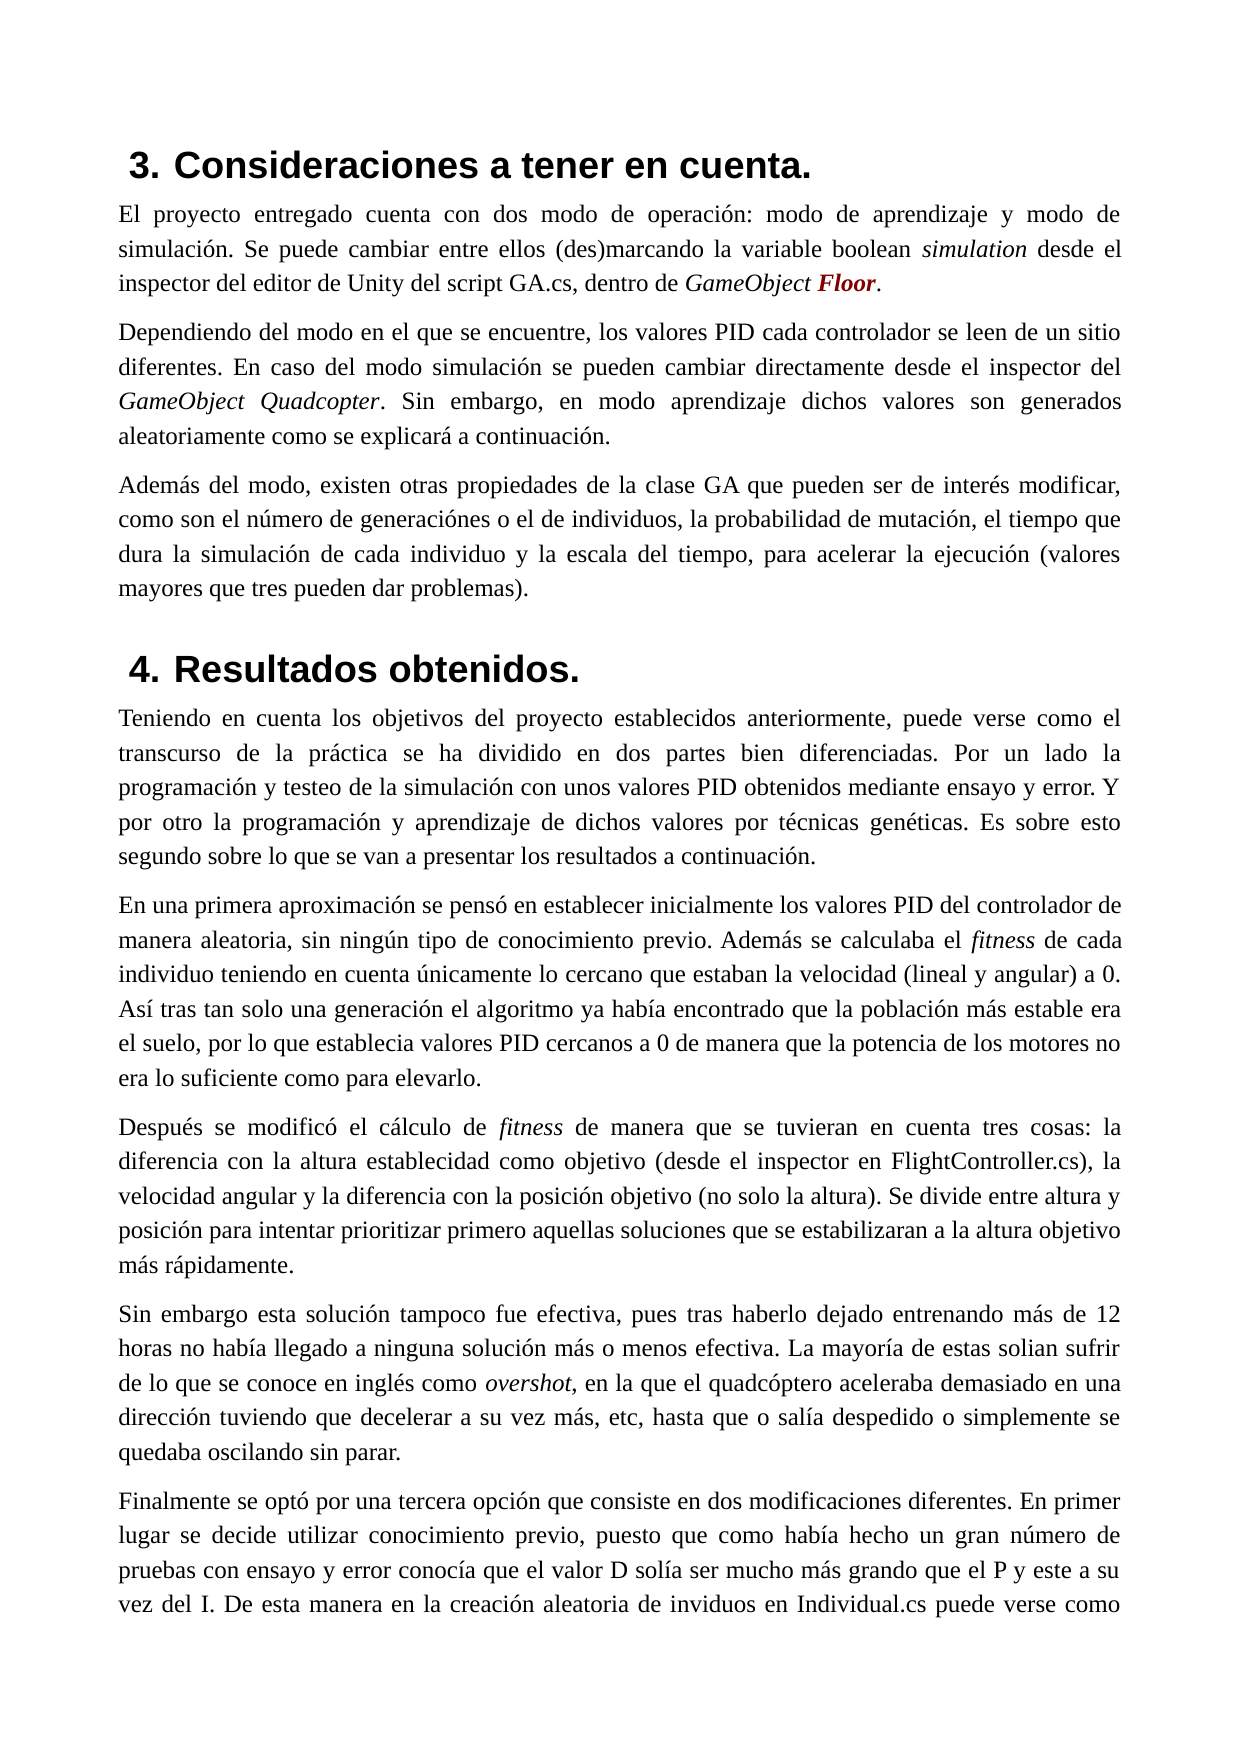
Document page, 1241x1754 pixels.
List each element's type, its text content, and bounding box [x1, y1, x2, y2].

subtitle Resultados obtenidos. [118, 647, 1122, 691]
text Dependiendo del modo en el que se encuentre, los valores PID cada controlador se leen de un sitio diferentes. En caso del modo simulación se pueden cambiar directamente desde el inspector del GameObject Quadcopter. Sin embargo, en modo aprendizaje dichos valores son generados aleatoriamente como se explicará a continuación. [118, 317, 1122, 449]
subtitle Consideraciones a tener en cuenta. [118, 143, 1122, 187]
text En una primera aproximación se pensó en establecer inicialmente los valores PID del controlador de manera aleatoria, sin ningún tipo de conocimiento previo. Además se calculaba el fitness de cada individuo teniendo en cuenta únicamente lo cercano que estaban la velocidad (lineal y angular) a 0. Así tras tan solo una generación el algoritmo ya había encontrado que la población más estable era el suelo, por lo que establecia valores PID cercanos a 0 de manera que la potencia de los motores no era lo suficiente como para elevarlo. [118, 890, 1122, 1092]
text Después se modificó el cálculo de fitness de manera que se tuvieran en cuenta tres cosas: la diferencia con la altura establecidad como objetivo (desde el inspector en FlightController.cs), la velocidad angular y la diferencia con la posición objetivo (no solo la altura). Se divide entre altura y posición para intentar prioritizar primero aquellas soluciones que se estabilizaran a la altura objetivo más rápidamente. [118, 1112, 1122, 1278]
text Sin embargo esta solución tampoco fue efectiva, pues tras haberlo dejado entrenando más de 12 horas no había llegado a ninguna solución más o menos efectiva. La mayoría de estas solian sufrir de lo que se conoce en inglés como overshot, en la que el quadcóptero aceleraba demasiado en una dirección tuviendo que decelerar a su vez más, etc, hasta que o salía despedido o simplemente se quedaba oscilando sin parar. [118, 1299, 1122, 1466]
text El proyecto entregado cuenta con dos modo de operación: modo de aprendizaje y modo de simulación. Se puede cambiar entre ellos (des)marcando la variable boolean simulation desde el inspector del editor de Unity del script GA.cs, dentro de GameObject Floor. [118, 199, 1122, 297]
text Finalmente se optó por una tercera opción que consiste en dos modificaciones diferentes. En primer lugar se decide utilizar conocimiento previo, puesto que como había hecho un gran número de pruebas con ensayo y error conocía que el valor D solía ser mucho más grando que el P y este a su vez del I. De esta manera en la creación aleatoria de inviduos en Individual.cs puede verse como [118, 1486, 1122, 1618]
text Además del modo, existen otras propiedades de la clase GA que pueden ser de interés modificar, como son el número de generaciónes o el de individuos, la probabilidad de mutación, el tiempo que dura la simulación de cada individuo y la escala del tiempo, para acelerar la ejecución (valores mayores que tres pueden dar problemas). [118, 470, 1122, 602]
text Teniendo en cuenta los objetivos del proyecto establecidos anteriormente, puede verse como el transcurso de la práctica se ha dividido en dos partes bien diferenciadas. Por un lado la programación y testeo de la simulación con unos valores PID obtenidos mediante ensayo y error. Y por otro la programación y aprendizaje de dichos valores por técnicas genéticas. Es sobre esto segundo sobre lo que se van a presentar los resultados a continuación. [118, 703, 1122, 870]
